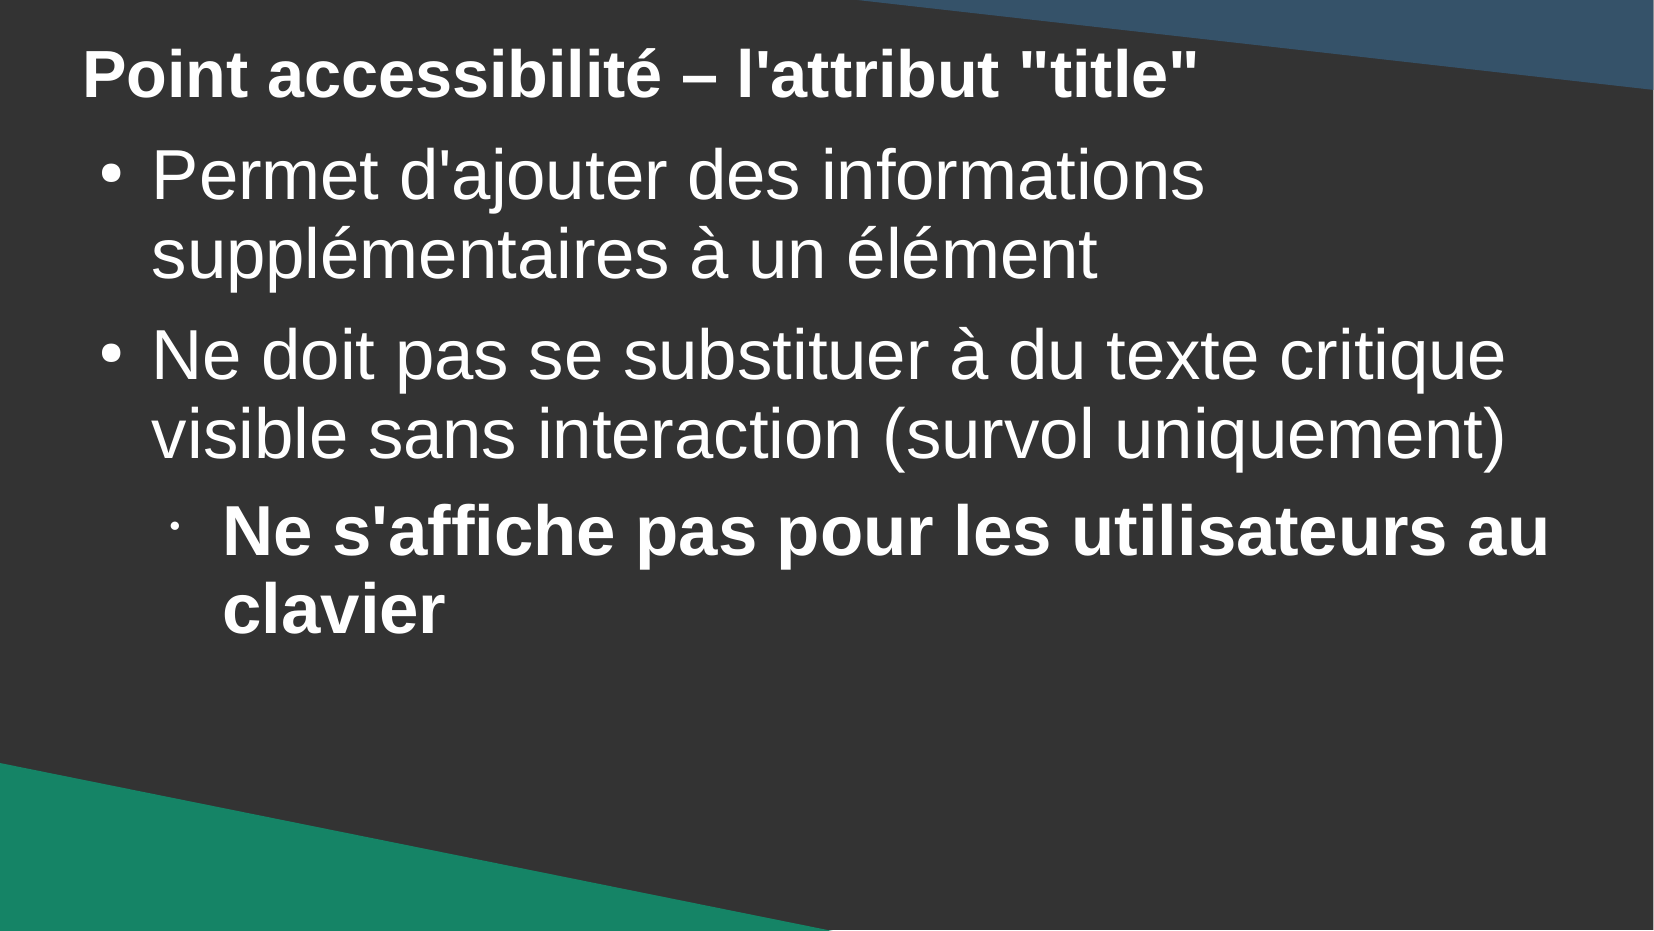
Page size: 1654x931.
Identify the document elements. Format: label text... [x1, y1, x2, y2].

title Point accessibilité – l'attribut "title" [82, 37, 1571, 122]
list Permet d'ajouter des informations supplémentaires à un élément Ne doit pas se substituer à du texte critique visible sans interaction (survol uniquement) Ne s'affiche pas pour les utilisateurs au clavier [80, 135, 1605, 780]
text_box [857, 0, 1654, 90]
text_box [0, 763, 833, 931]
